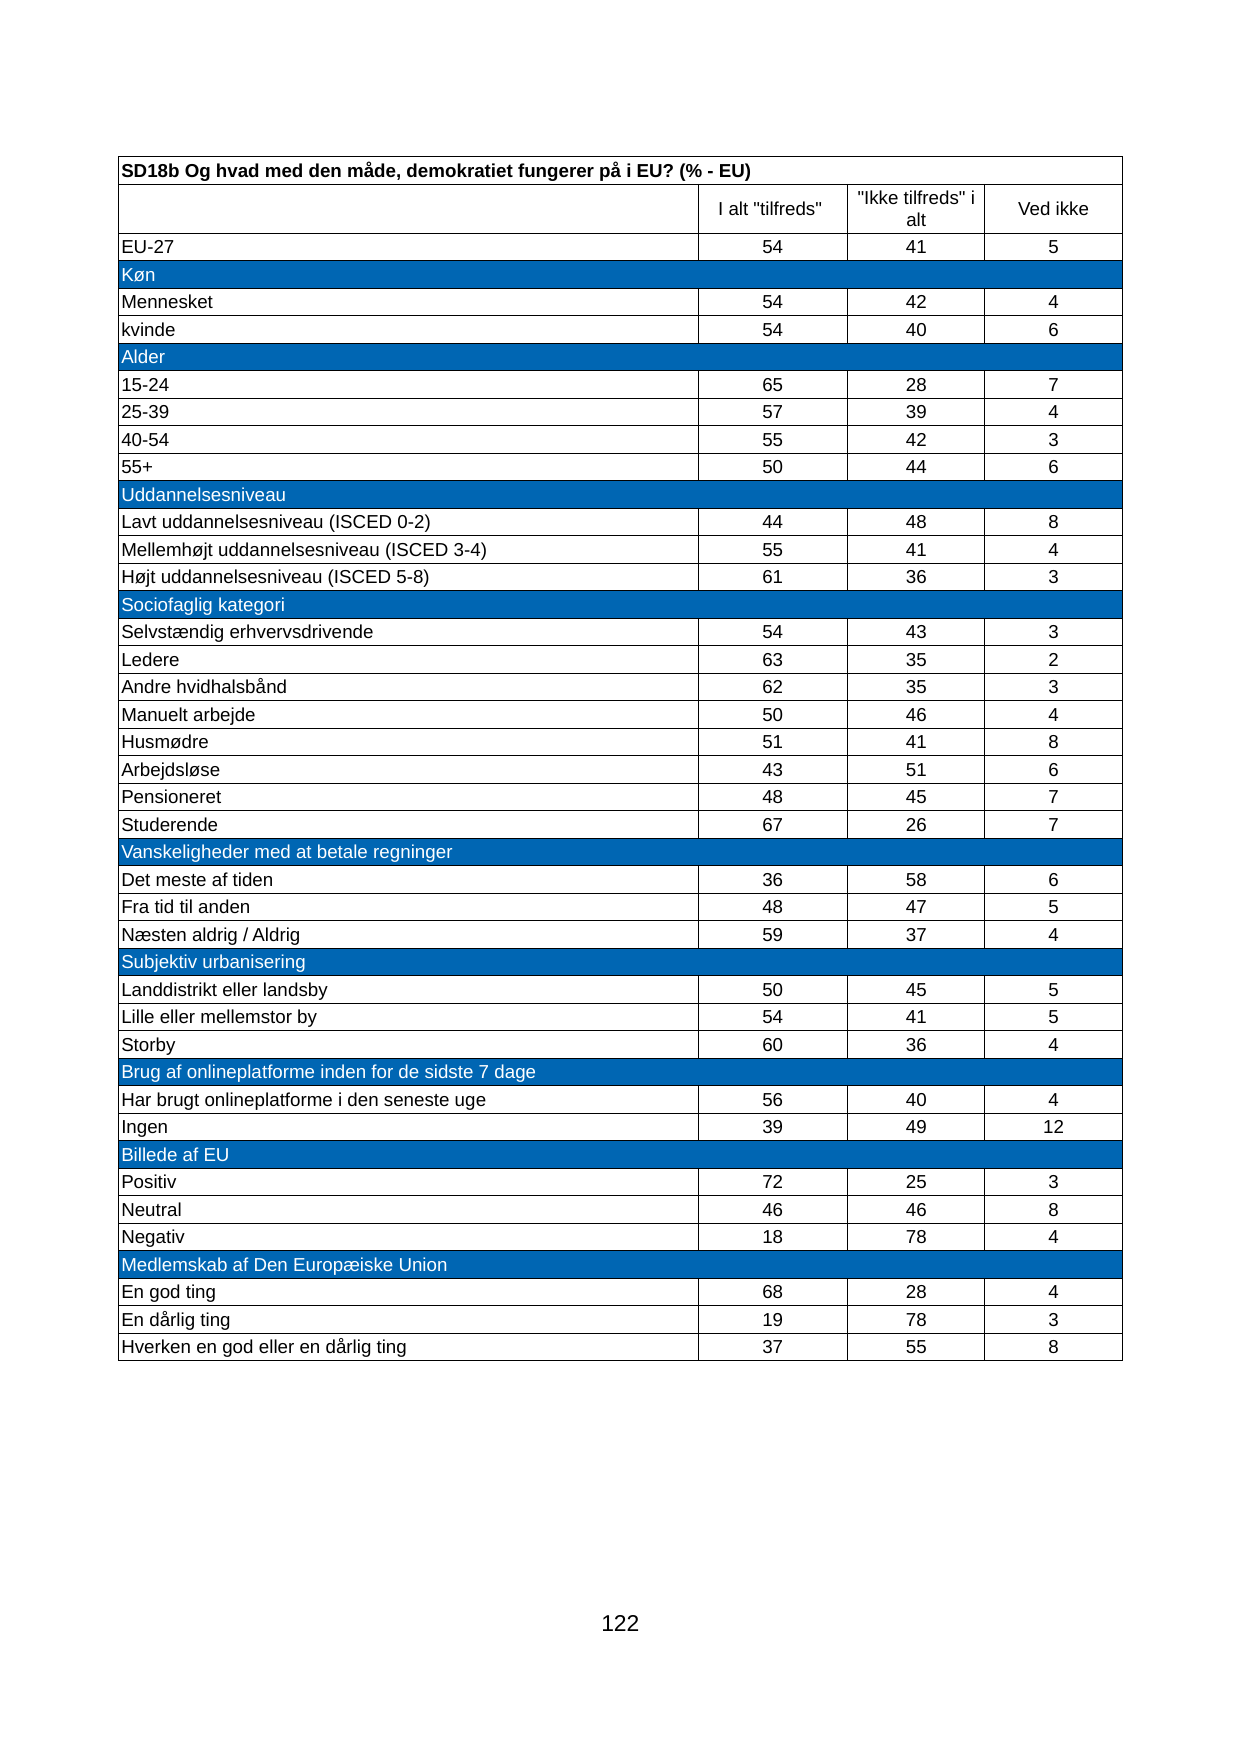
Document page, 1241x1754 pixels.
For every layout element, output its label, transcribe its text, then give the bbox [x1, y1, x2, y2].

table_cell 4 [985, 536, 1122, 563]
table_cell En dårlig ting [119, 1306, 698, 1333]
table_cell 54 [699, 234, 847, 260]
table_cell 12 [985, 1114, 1122, 1140]
table_cell 51 [848, 756, 984, 783]
table_cell I alt "tilfreds" [699, 185, 847, 233]
table_cell 25 [848, 1169, 984, 1195]
table_cell 49 [848, 1114, 984, 1140]
table_cell 4 [985, 1279, 1122, 1305]
table_cell Billede af EU [119, 1141, 1122, 1168]
table_cell 41 [848, 234, 984, 260]
table_cell Uddannelsesniveau [119, 481, 1122, 508]
table_cell 72 [699, 1169, 847, 1195]
table_cell 4 [985, 1086, 1122, 1113]
table_cell Storby [119, 1031, 698, 1058]
table_cell kvinde [119, 316, 698, 343]
table_cell 46 [699, 1196, 847, 1223]
table_cell 42 [848, 289, 984, 315]
table_cell 57 [699, 399, 847, 425]
table_cell 3 [985, 1169, 1122, 1195]
table_cell Negativ [119, 1224, 698, 1250]
table_cell Landdistrikt eller landsby [119, 976, 698, 1003]
table_cell Mennesket [119, 289, 698, 315]
table_cell 67 [699, 811, 847, 838]
table_cell 39 [848, 399, 984, 425]
table_cell Subjektiv urbanisering [119, 949, 1122, 975]
table_cell 8 [985, 1196, 1122, 1223]
table_cell 55+ [119, 454, 698, 480]
table_cell 6 [985, 454, 1122, 480]
table_cell 7 [985, 784, 1122, 810]
table_cell 78 [848, 1306, 984, 1333]
table_cell 36 [848, 1031, 984, 1058]
table_cell Højt uddannelsesniveau (ISCED 5-8) [119, 564, 698, 590]
table_cell Det meste af tiden [119, 866, 698, 893]
table_cell 47 [848, 894, 984, 920]
table_cell Studerende [119, 811, 698, 838]
table_cell Brug af onlineplatforme inden for de sidste 7 dage [119, 1059, 1122, 1085]
table_cell Mellemhøjt uddannelsesniveau (ISCED 3-4) [119, 536, 698, 563]
table_cell 48 [848, 509, 984, 535]
table_cell Ledere [119, 646, 698, 673]
table_header SD18b Og hvad med den måde, demokratiet fungerer på i EU? (% - EU) [119, 157, 1122, 184]
table_cell 4 [985, 921, 1122, 948]
table_cell 8 [985, 509, 1122, 535]
table_cell 4 [985, 399, 1122, 425]
table_cell 63 [699, 646, 847, 673]
table_cell 46 [848, 1196, 984, 1223]
table_cell 44 [699, 509, 847, 535]
table_cell Næsten aldrig / Aldrig [119, 921, 698, 948]
table_cell 5 [985, 976, 1122, 1003]
table_cell 39 [699, 1114, 847, 1140]
table_cell 48 [699, 894, 847, 920]
table_cell Pensioneret [119, 784, 698, 810]
table_cell 4 [985, 1224, 1122, 1250]
table_cell 54 [699, 1004, 847, 1030]
table_cell 78 [848, 1224, 984, 1250]
table_cell 50 [699, 454, 847, 480]
table_cell Arbejdsløse [119, 756, 698, 783]
table_cell 7 [985, 811, 1122, 838]
table_cell [119, 185, 698, 233]
table_cell 26 [848, 811, 984, 838]
table_cell 3 [985, 426, 1122, 453]
table_cell EU-27 [119, 234, 698, 260]
table_cell 58 [848, 866, 984, 893]
table_cell Vanskeligheder med at betale regninger [119, 839, 1122, 865]
table_cell Alder [119, 344, 1122, 370]
table_cell 43 [848, 619, 984, 645]
table_cell 50 [699, 976, 847, 1003]
table_cell 48 [699, 784, 847, 810]
table_cell 62 [699, 674, 847, 700]
table_cell 44 [848, 454, 984, 480]
table_cell 45 [848, 784, 984, 810]
table_cell 3 [985, 564, 1122, 590]
table_cell 8 [985, 1334, 1122, 1360]
table_cell 59 [699, 921, 847, 948]
table_cell 36 [848, 564, 984, 590]
table_cell 15-24 [119, 371, 698, 398]
table_cell 65 [699, 371, 847, 398]
table_cell 51 [699, 729, 847, 755]
table_cell 28 [848, 371, 984, 398]
table_cell Neutral [119, 1196, 698, 1223]
table_cell 3 [985, 1306, 1122, 1333]
table_cell 4 [985, 701, 1122, 728]
table_cell 3 [985, 674, 1122, 700]
table_cell 55 [699, 426, 847, 453]
table_cell 40 [848, 316, 984, 343]
table_cell "Ikke tilfreds" i alt [848, 185, 984, 233]
table_cell 37 [848, 921, 984, 948]
table_cell 36 [699, 866, 847, 893]
table_cell 5 [985, 894, 1122, 920]
table_cell 25-39 [119, 399, 698, 425]
table_cell Sociofaglig kategori [119, 591, 1122, 618]
table_cell Andre hvidhalsbånd [119, 674, 698, 700]
table_cell 6 [985, 756, 1122, 783]
table_cell 40-54 [119, 426, 698, 453]
table_cell 55 [699, 536, 847, 563]
table_cell 46 [848, 701, 984, 728]
table_cell 54 [699, 619, 847, 645]
table_cell 45 [848, 976, 984, 1003]
table_cell Køn [119, 261, 1122, 288]
table_cell 6 [985, 316, 1122, 343]
table_cell 5 [985, 234, 1122, 260]
table_cell 4 [985, 1031, 1122, 1058]
table_cell Ved ikke [985, 185, 1122, 233]
table_cell 7 [985, 371, 1122, 398]
table_cell Har brugt onlineplatforme i den seneste uge [119, 1086, 698, 1113]
table_cell 8 [985, 729, 1122, 755]
table_cell 54 [699, 316, 847, 343]
table_cell Medlemskab af Den Europæiske Union [119, 1251, 1122, 1278]
table_cell 50 [699, 701, 847, 728]
table_cell 54 [699, 289, 847, 315]
table_cell Selvstændig erhvervsdrivende [119, 619, 698, 645]
table_cell 37 [699, 1334, 847, 1360]
table_cell 2 [985, 646, 1122, 673]
table_cell 41 [848, 729, 984, 755]
table_cell En god ting [119, 1279, 698, 1305]
table_cell Fra tid til anden [119, 894, 698, 920]
table_cell 19 [699, 1306, 847, 1333]
table_cell Lavt uddannelsesniveau (ISCED 0-2) [119, 509, 698, 535]
table_cell 6 [985, 866, 1122, 893]
table_cell 35 [848, 674, 984, 700]
table_cell 41 [848, 536, 984, 563]
table_cell Husmødre [119, 729, 698, 755]
table_cell 55 [848, 1334, 984, 1360]
table_cell Lille eller mellemstor by [119, 1004, 698, 1030]
table_cell 60 [699, 1031, 847, 1058]
table_cell Ingen [119, 1114, 698, 1140]
table_cell 41 [848, 1004, 984, 1030]
table_cell Hverken en god eller en dårlig ting [119, 1334, 698, 1360]
table_cell 40 [848, 1086, 984, 1113]
table_cell 28 [848, 1279, 984, 1305]
table_cell 42 [848, 426, 984, 453]
table_cell Manuelt arbejde [119, 701, 698, 728]
table_cell 56 [699, 1086, 847, 1113]
table_cell 5 [985, 1004, 1122, 1030]
table_cell 4 [985, 289, 1122, 315]
table_cell 43 [699, 756, 847, 783]
table_cell Positiv [119, 1169, 698, 1195]
table_cell 61 [699, 564, 847, 590]
table_cell 68 [699, 1279, 847, 1305]
table_cell 18 [699, 1224, 847, 1250]
table_cell 3 [985, 619, 1122, 645]
table_cell 35 [848, 646, 984, 673]
